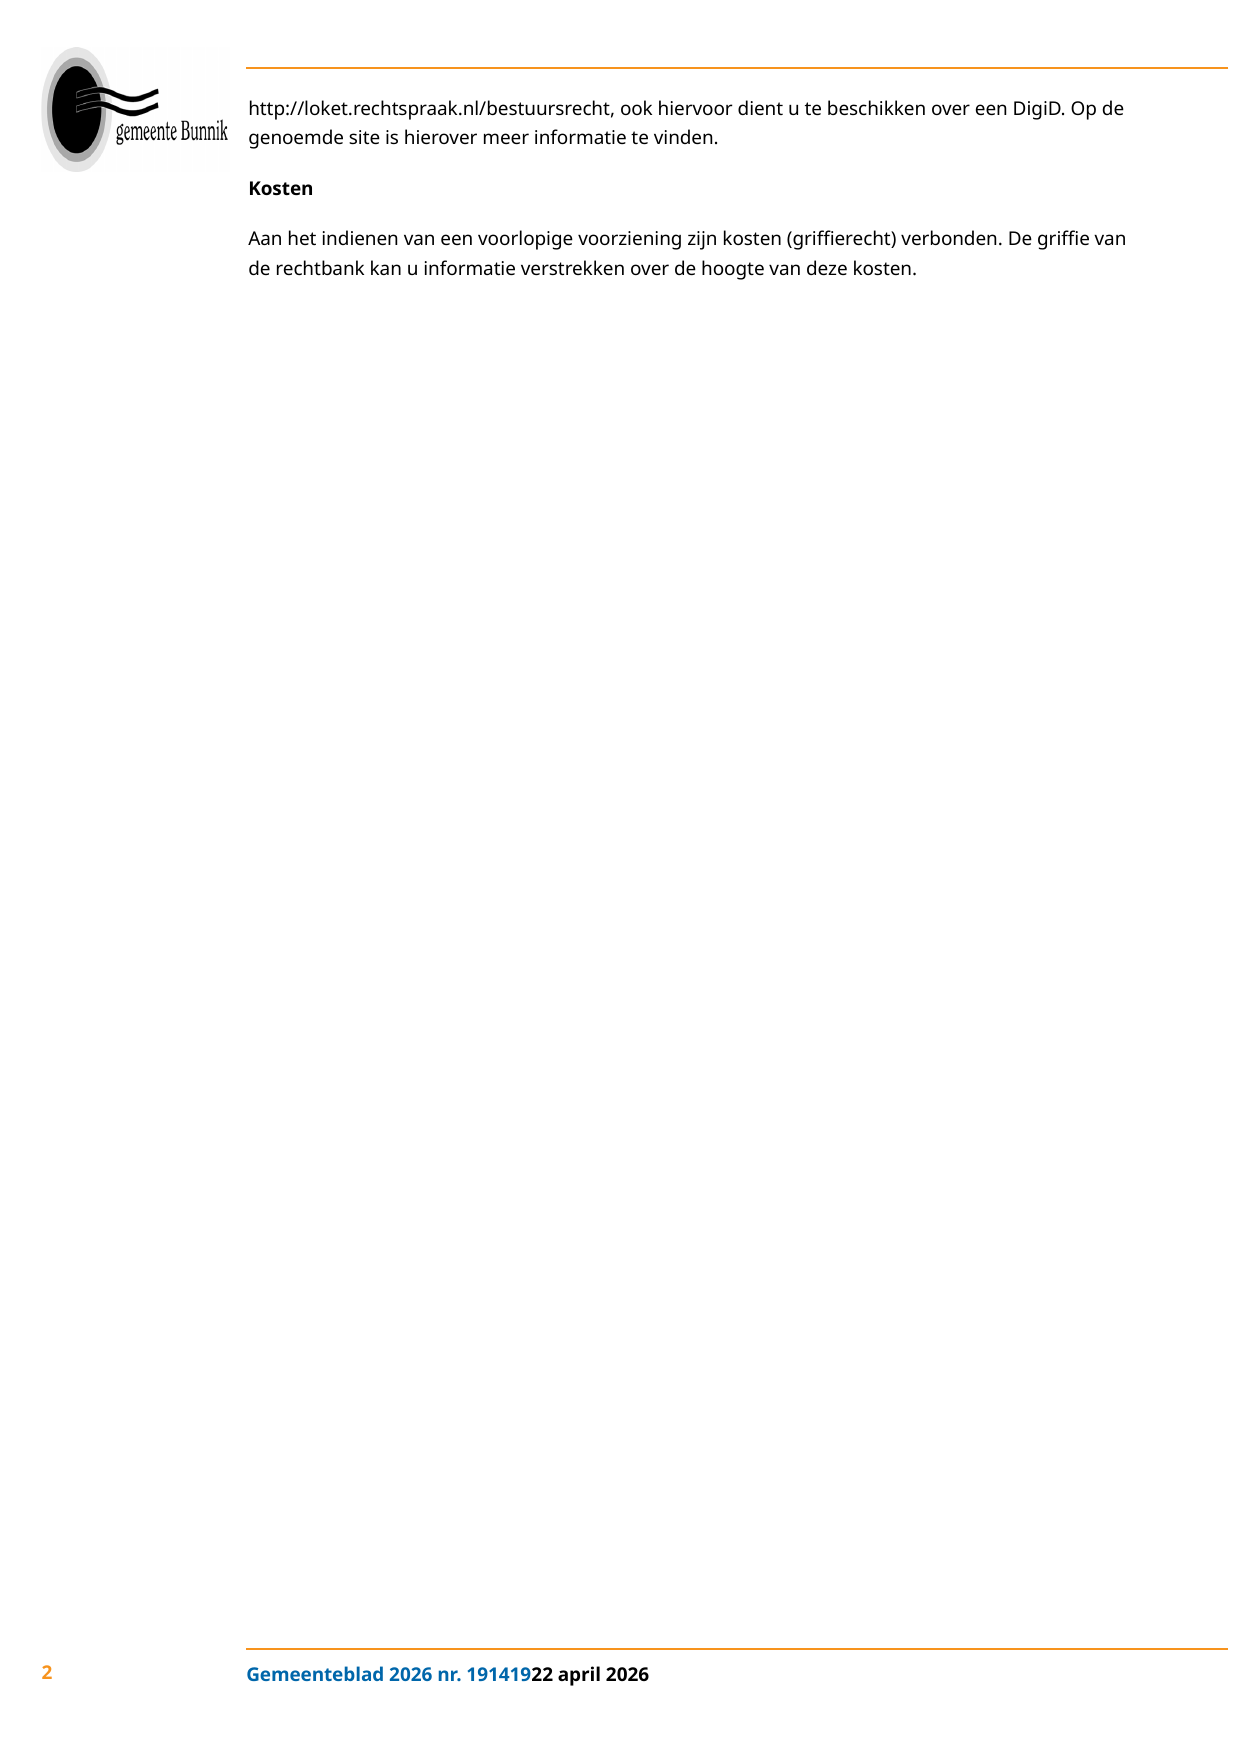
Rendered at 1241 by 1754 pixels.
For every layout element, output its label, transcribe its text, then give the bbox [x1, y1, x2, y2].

picture [41, 47, 231, 172]
text Aan het indienen van een voorlopige voorziening zijn kosten (griffierecht) verbonden. De griffie van de rechtbank kan u informatie verstrekken over de hoogte van deze kosten. [248, 225, 1152, 281]
text http://loket.rechtspraak.nl/bestuursrecht, ook hiervoor dient u te beschikken over een DigiD. Op de genoemde site is hierover meer informatie te vinden. [248, 95, 1152, 150]
text Kosten [248, 175, 1152, 201]
